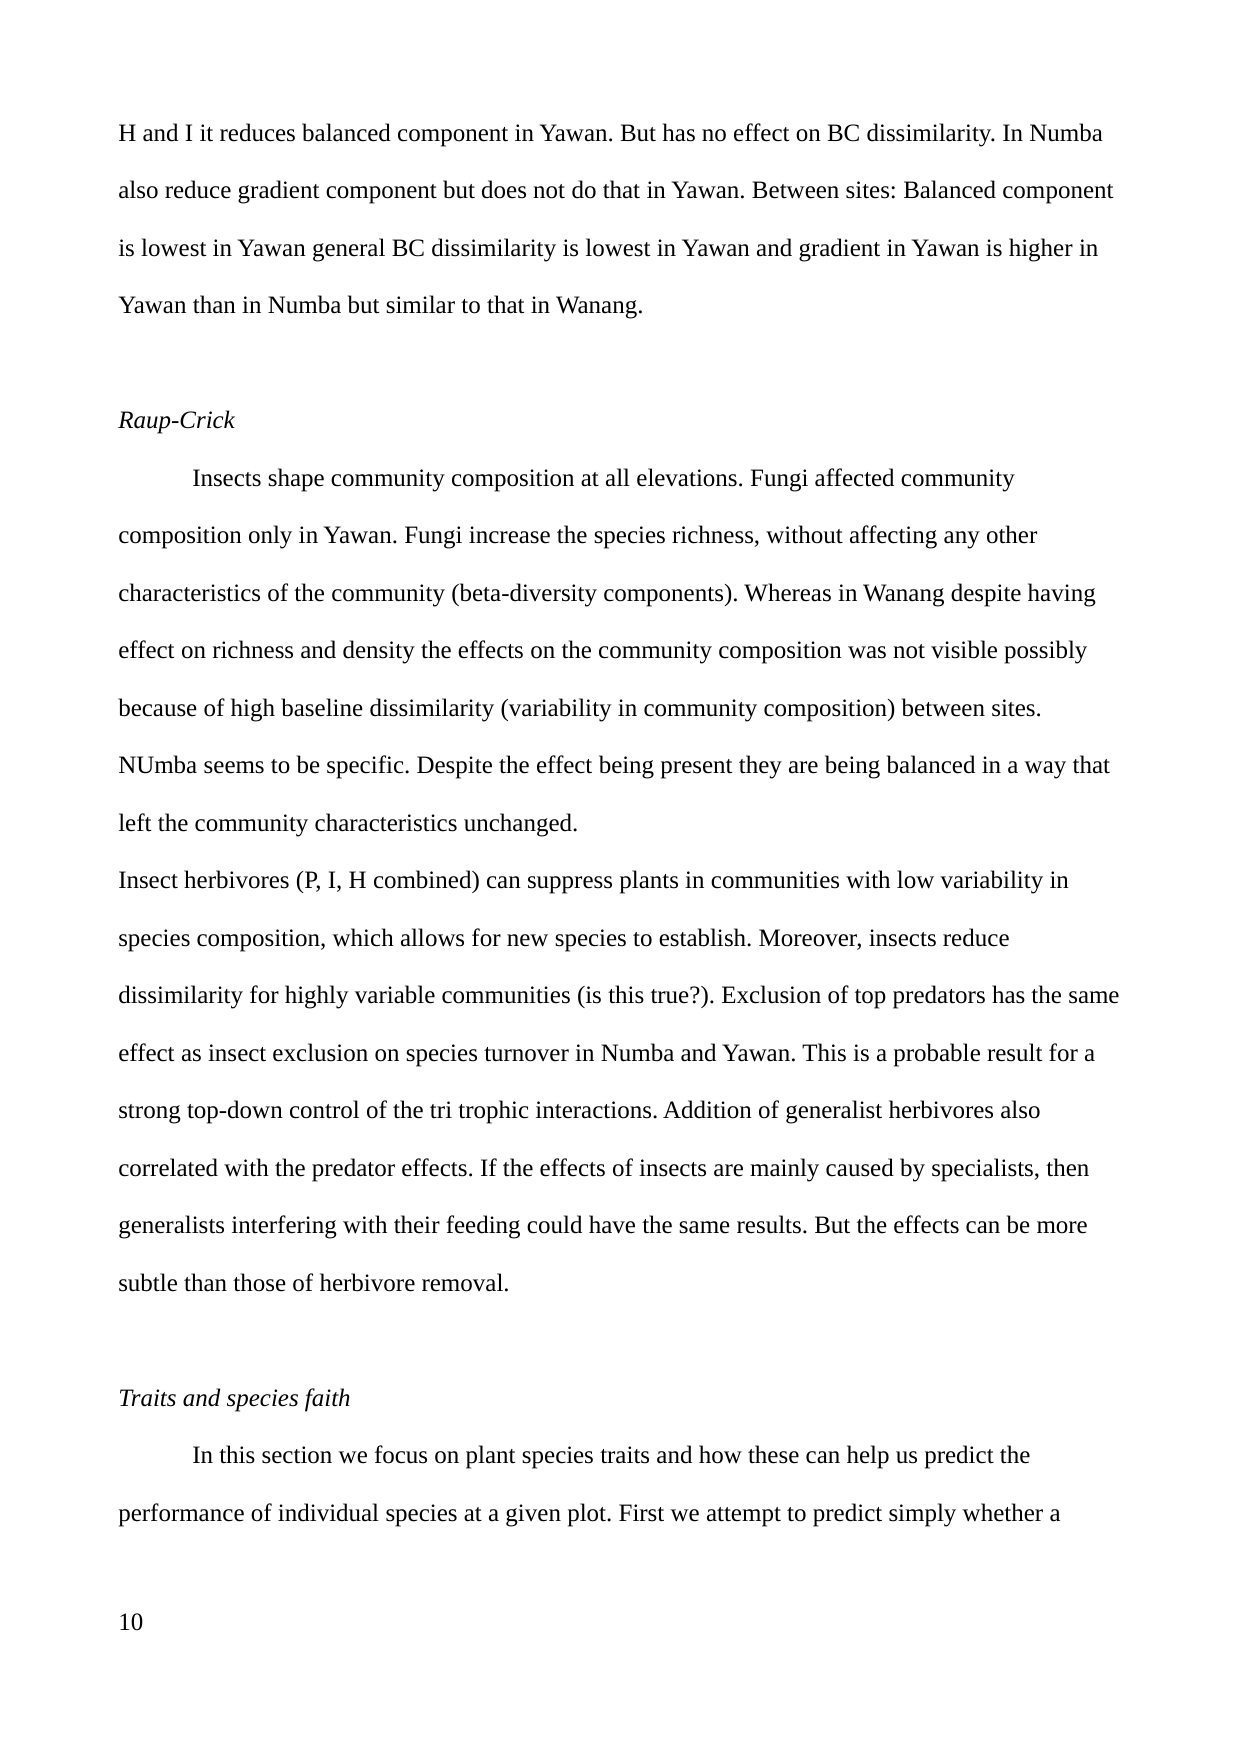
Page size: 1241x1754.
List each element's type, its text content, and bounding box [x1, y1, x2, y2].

text Raup-Crick [118, 406, 1122, 434]
text Insects shape community composition at all elevations. Fungi affected community composition only in Yawan. Fungi increase the species richness, without affecting any other characteristics of the community (beta-diversity components). Whereas in Wanang despite having effect on richness and density the effects on the community composition was not visible possibly because of high baseline dissimilarity (variability in community composition) between sites. NUmba seems to be specific. Despite the effect being present they are being balanced in a way that left the community characteristics unchanged. [118, 463, 1122, 837]
text In this section we focus on plant species traits and how these can help us predict the performance of individual species at a given plot. First we attempt to predict simply whether a [118, 1441, 1122, 1527]
text H and I it reduces balanced component in Yawan. But has no effect on BC dissimilarity. In Numba also reduce gradient component but does not do that in Yawan. Between sites: Balanced component is lowest in Yawan general BC dissimilarity is lowest in Yawan and gradient in Yawan is higher in Yawan than in Numba but similar to that in Wanang. [118, 118, 1122, 319]
text Traits and species faith [118, 1383, 1122, 1412]
text Insect herbivores (P, I, H combined) can suppress plants in communities with low variability in species composition, which allows for new species to establish. Moreover, insects reduce dissimilarity for highly variable communities (is this true?). Exclusion of top predators has the same effect as insect exclusion on species turnover in Numba and Yawan. This is a probable result for a strong top-down control of the tri trophic interactions. Addition of generalist herbivores also correlated with the predator effects. If the effects of insects are mainly caused by specialists, then generalists interfering with their feeding could have the same results. But the effects can be more subtle than those of herbivore removal. [118, 866, 1122, 1297]
